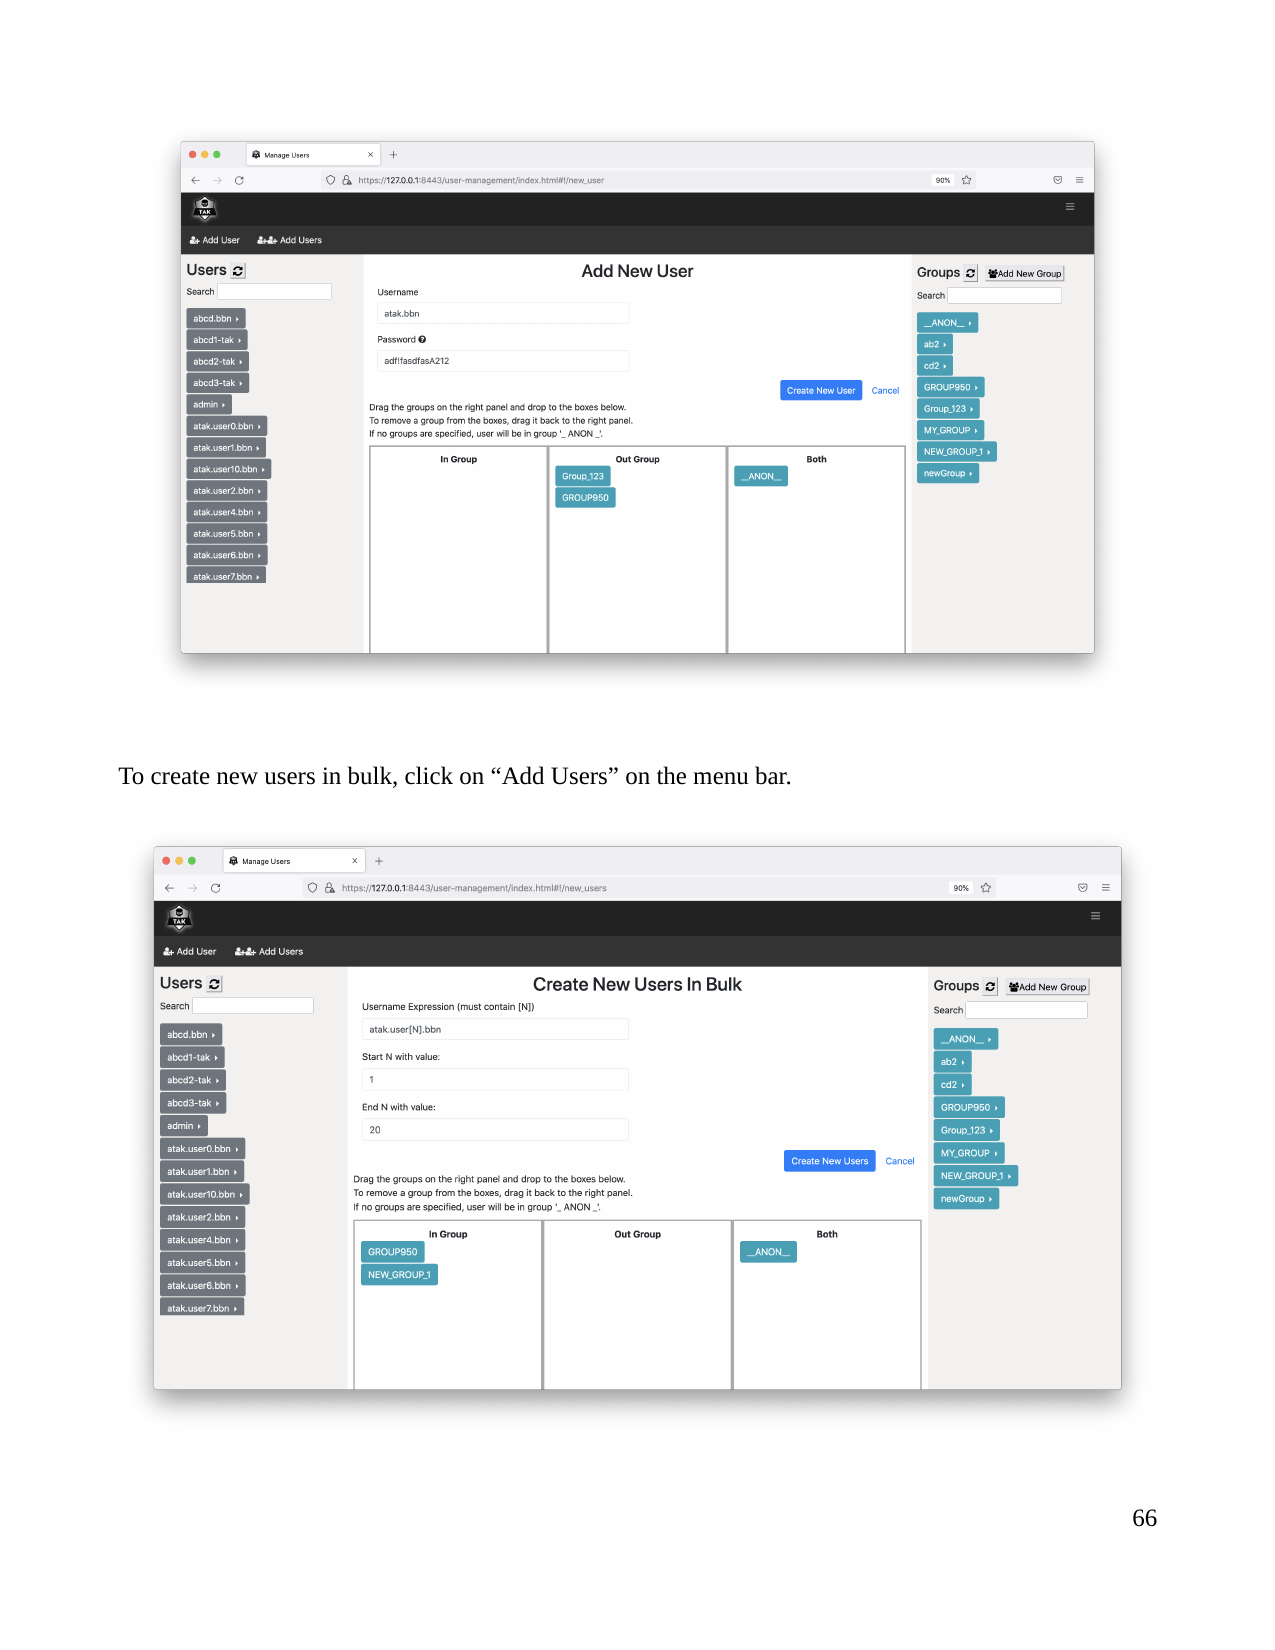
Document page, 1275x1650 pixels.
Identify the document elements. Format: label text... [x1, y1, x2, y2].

text To create new users in bulk, click on “Add Users” on the menu bar. [118, 761, 1157, 790]
picture [147, 118, 1128, 698]
picture [118, 822, 1157, 1437]
